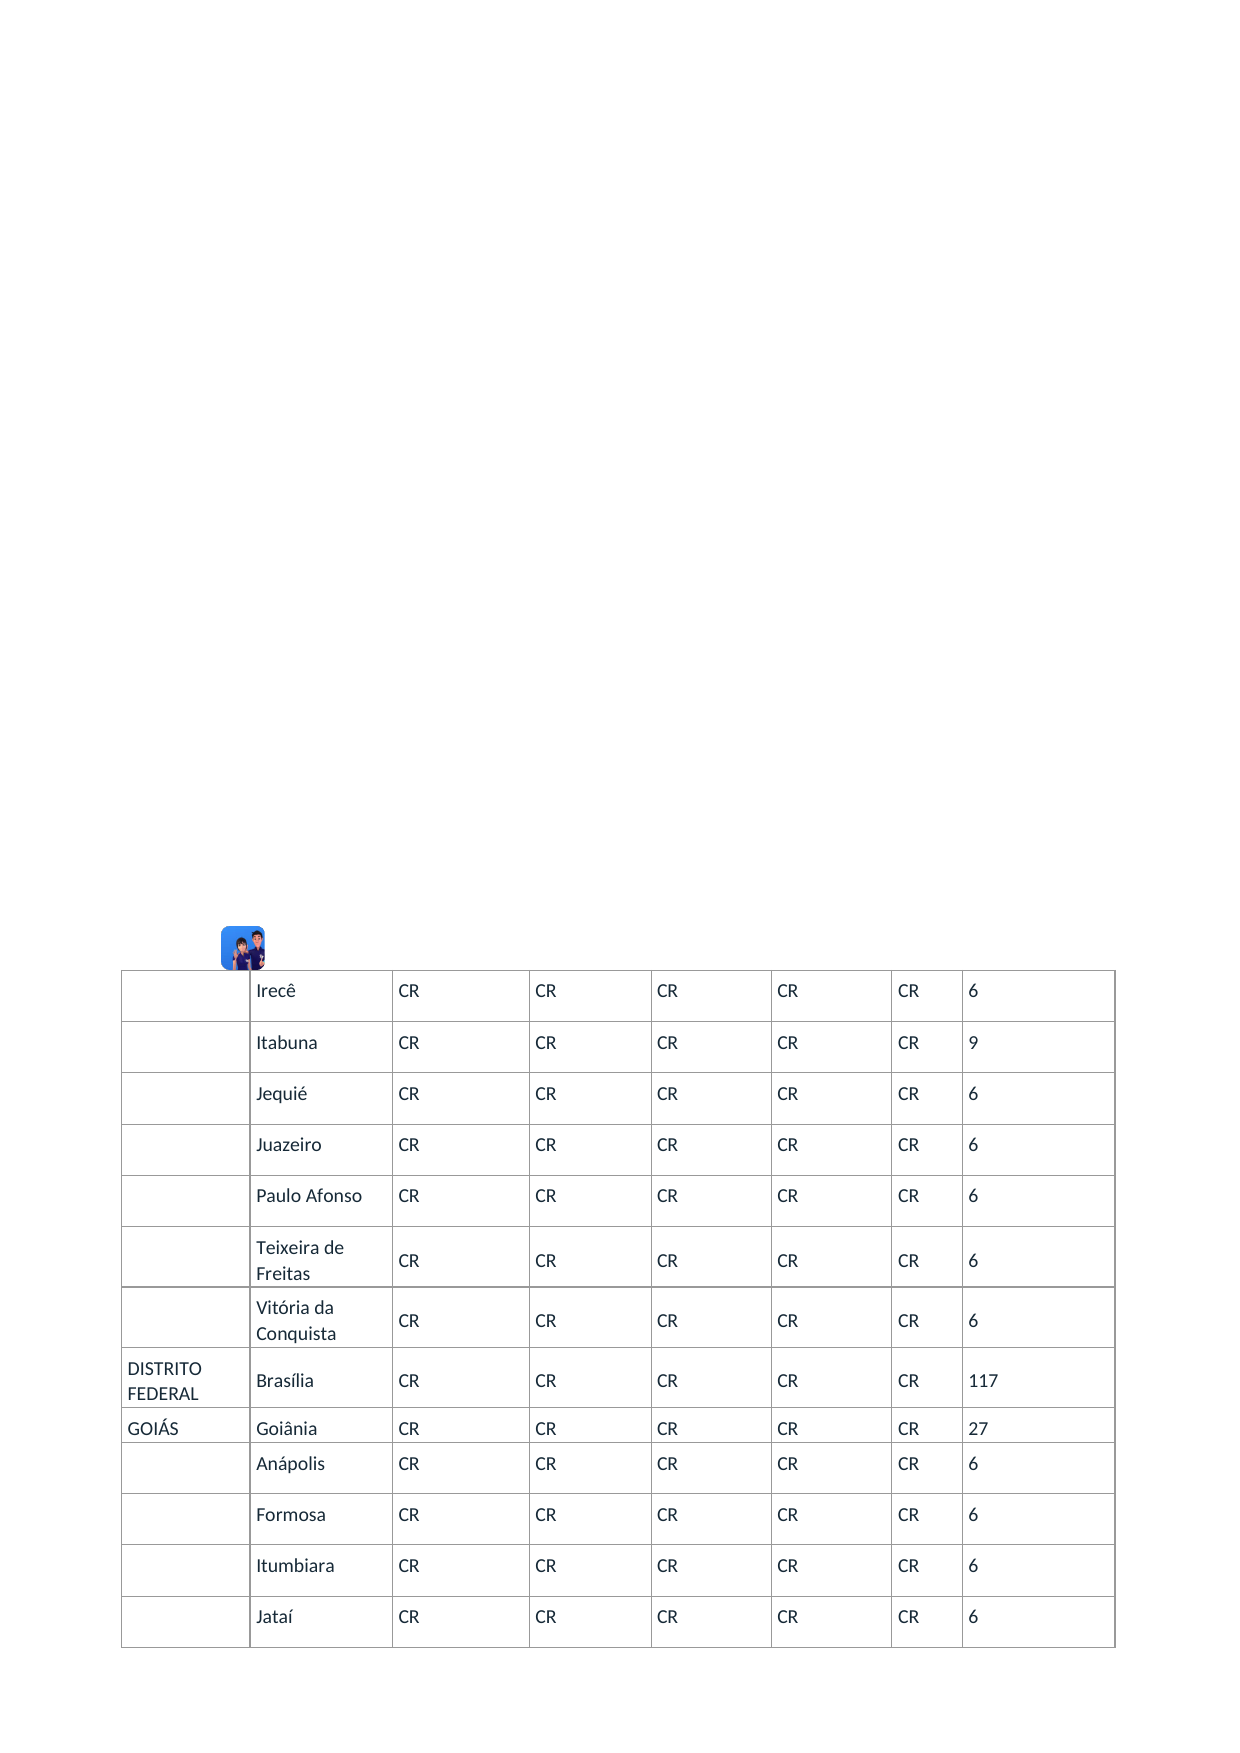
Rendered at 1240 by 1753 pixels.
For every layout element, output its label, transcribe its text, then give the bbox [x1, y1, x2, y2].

table_cell CR [393, 1545, 529, 1596]
table_cell CR [393, 971, 529, 1021]
table_cell CR [892, 1125, 962, 1175]
table_cell CR [393, 1288, 529, 1347]
table_cell CR [772, 1227, 891, 1286]
table_cell Itabuna [251, 1022, 392, 1072]
table_cell Jequié [251, 1073, 392, 1123]
table_cell CR [652, 1022, 771, 1072]
table_cell CR [892, 1545, 962, 1596]
table_cell CR [652, 1125, 771, 1175]
table_cell Paulo Afonso [251, 1176, 392, 1226]
table_cell CR [892, 1443, 962, 1493]
table_cell [122, 1545, 249, 1596]
table_cell CR [652, 1073, 771, 1123]
table_cell CR [652, 1597, 771, 1647]
table_cell CR [892, 1227, 962, 1286]
table_cell [122, 1443, 249, 1493]
table_cell CR [772, 1176, 891, 1226]
table_cell CR [652, 1443, 771, 1493]
table_cell CR [393, 1597, 529, 1647]
table_cell CR [393, 1348, 529, 1407]
table_cell 6 [963, 1545, 1114, 1596]
table_cell CR [393, 1494, 529, 1544]
table_cell CR [530, 1125, 651, 1175]
table_cell Formosa [251, 1494, 392, 1544]
table_cell 117 [963, 1348, 1114, 1407]
table_cell CR [772, 1288, 891, 1347]
table_cell [122, 1597, 249, 1647]
table_cell CR [772, 1443, 891, 1493]
table_cell CR [772, 971, 891, 1021]
table_cell 6 [963, 1443, 1114, 1493]
table_cell Anápolis [251, 1443, 392, 1493]
table_cell 9 [963, 1022, 1114, 1072]
table_cell [122, 1022, 249, 1072]
table_cell CR [652, 1408, 771, 1442]
table_cell [122, 1125, 249, 1175]
table_cell CR [530, 1288, 651, 1347]
table_cell CR [393, 1227, 529, 1286]
table_cell CR [530, 1022, 651, 1072]
table_cell Vitória da Conquista [251, 1288, 392, 1347]
table_cell CR [652, 1348, 771, 1407]
table_cell 6 [963, 1125, 1114, 1175]
table_cell CR [652, 1494, 771, 1544]
table_cell [122, 1494, 249, 1544]
table_cell CR [892, 1176, 962, 1226]
table_cell CR [393, 1443, 529, 1493]
table_cell 6 [963, 1227, 1114, 1286]
table_cell CR [892, 1494, 962, 1544]
table_cell CR [530, 1494, 651, 1544]
table_cell Brasília [251, 1348, 392, 1407]
table_cell [122, 971, 249, 1021]
table_cell 6 [963, 1288, 1114, 1347]
table_cell CR [530, 1176, 651, 1226]
table_cell DISTRITO FEDERAL [122, 1348, 249, 1407]
table_cell Irecê [251, 971, 392, 1021]
table_cell CR [393, 1408, 529, 1442]
table_cell CR [530, 1408, 651, 1442]
table_cell CR [652, 1176, 771, 1226]
table_cell CR [530, 1443, 651, 1493]
table_cell 6 [963, 1597, 1114, 1647]
table_cell Itumbiara [251, 1545, 392, 1596]
table_cell 6 [963, 971, 1114, 1021]
table_cell [122, 1288, 249, 1347]
table_cell 6 [963, 1176, 1114, 1226]
table_cell Juazeiro [251, 1125, 392, 1175]
table_cell CR [892, 971, 962, 1021]
table_cell [122, 1176, 249, 1226]
table_cell CR [772, 1348, 891, 1407]
table_cell Goiânia [251, 1408, 392, 1442]
table_cell CR [530, 1073, 651, 1123]
table_cell CR [772, 1494, 891, 1544]
table_cell CR [772, 1073, 891, 1123]
table_cell 6 [963, 1494, 1114, 1544]
table_cell CR [530, 1227, 651, 1286]
table_cell CR [652, 1288, 771, 1347]
table_cell CR [772, 1597, 891, 1647]
table_cell CR [393, 1176, 529, 1226]
table_cell CR [393, 1125, 529, 1175]
table_cell CR [530, 1348, 651, 1407]
table_cell CR [772, 1125, 891, 1175]
table_cell CR [772, 1545, 891, 1596]
table_cell CR [772, 1408, 891, 1442]
table_cell CR [393, 1073, 529, 1123]
table_cell CR [652, 971, 771, 1021]
table_cell Teixeira de Freitas [251, 1227, 392, 1286]
table_cell CR [530, 971, 651, 1021]
table_cell 6 [963, 1073, 1114, 1123]
table_cell CR [772, 1022, 891, 1072]
table_cell CR [530, 1597, 651, 1647]
table_cell CR [393, 1022, 529, 1072]
table_cell CR [892, 1408, 962, 1442]
table_cell CR [892, 1022, 962, 1072]
table_cell CR [892, 1288, 962, 1347]
table_cell [122, 1073, 249, 1123]
table_cell CR [652, 1545, 771, 1596]
table_cell CR [892, 1073, 962, 1123]
table_cell CR [530, 1545, 651, 1596]
table_cell CR [892, 1348, 962, 1407]
table_cell GOIÁS [122, 1408, 249, 1442]
table_cell 27 [963, 1408, 1114, 1442]
table_cell Jataí [251, 1597, 392, 1647]
table_cell CR [892, 1597, 962, 1647]
table_cell CR [652, 1227, 771, 1286]
table_cell [122, 1227, 249, 1286]
